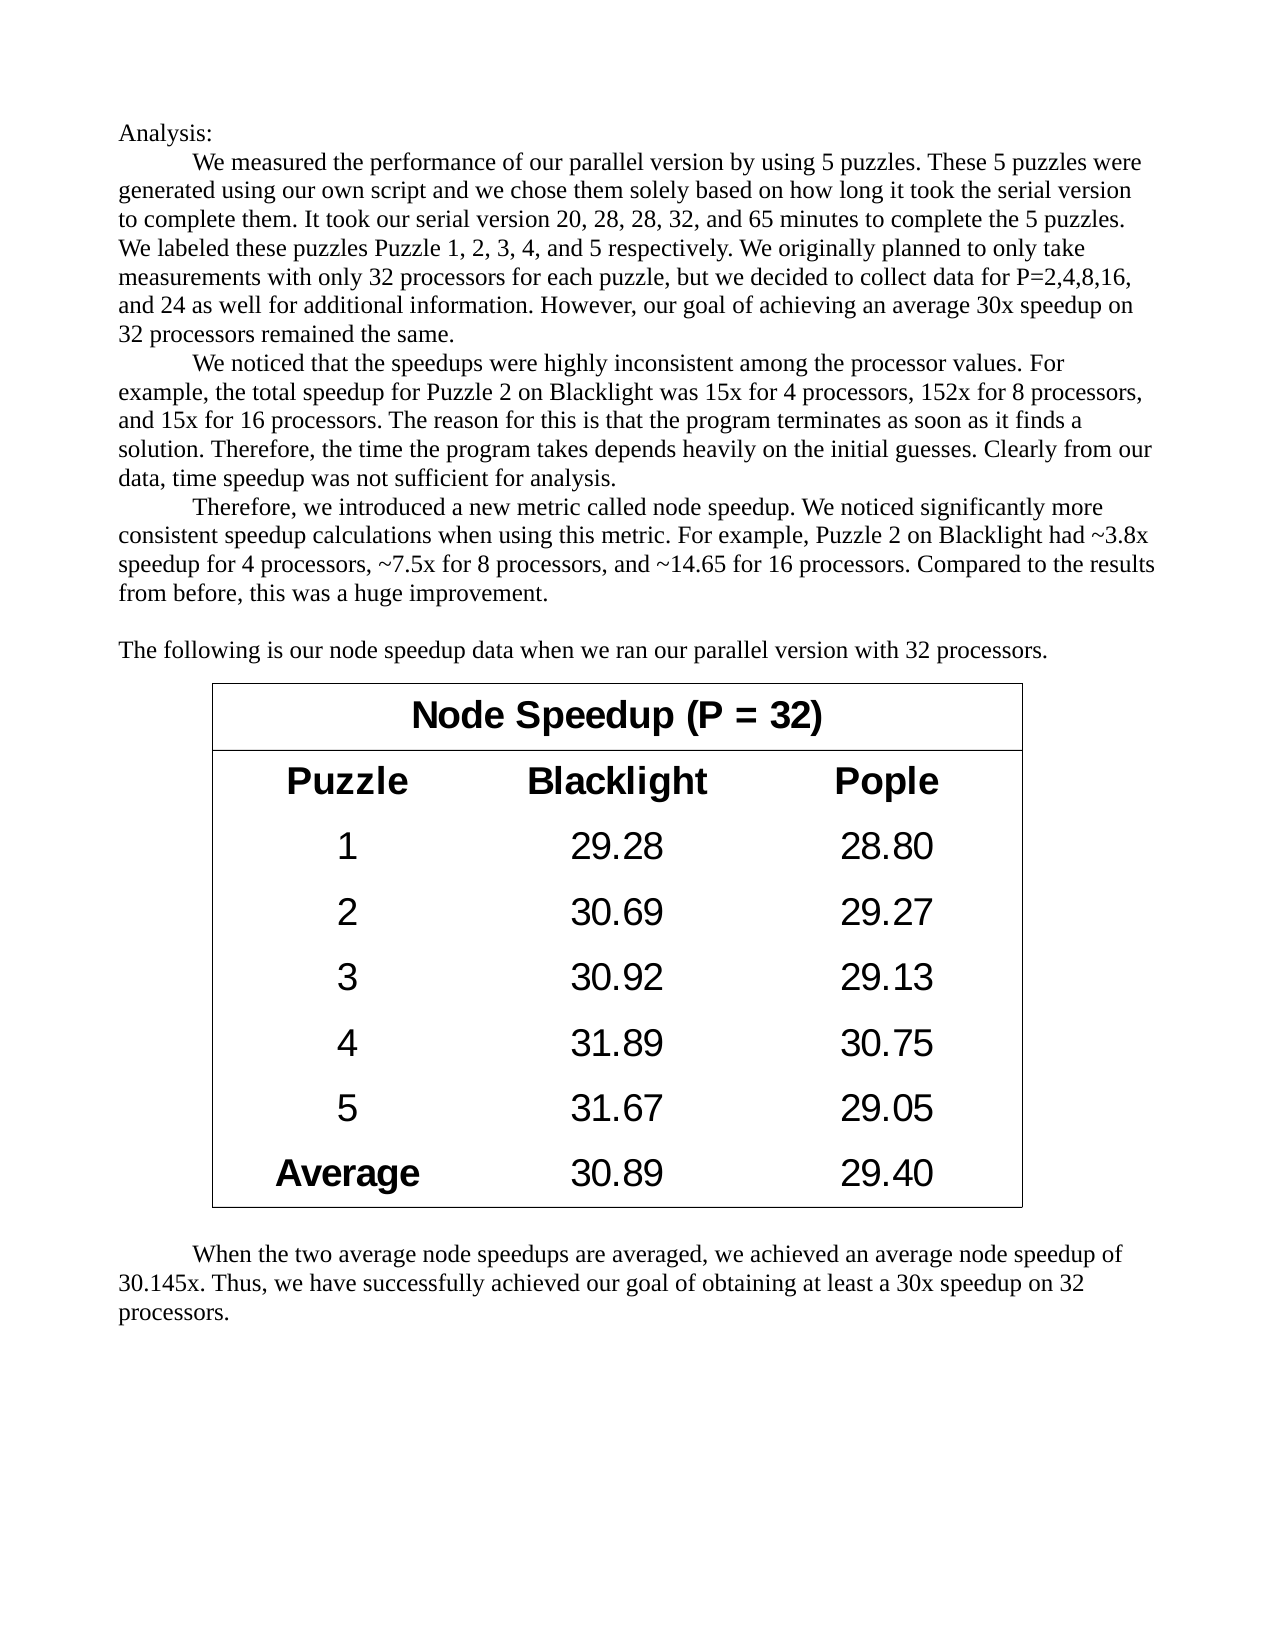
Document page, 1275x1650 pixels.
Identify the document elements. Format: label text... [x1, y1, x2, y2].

text When the two average node speedups are averaged, we achieved an average node speedup of 30.145x. Thus, we have successfully achieved our goal of obtaining at least a 30x speedup on 32 processors. [118, 1239, 1157, 1326]
text Therefore, we introduced a new metric called node speedup. We noticed significantly more consistent speedup calculations when using this metric. For example, Puzzle 2 on Blacklight had ~3.8x speedup for 4 processors, ~7.5x for 8 processors, and ~14.65 for 16 processors. Compared to the results from before, this was a huge improvement. [118, 492, 1157, 607]
text We measured the performance of our parallel version by using 5 puzzles. These 5 puzzles were generated using our own script and we chose them solely based on how long it took the serial version to complete them. It took our serial version 20, 28, 28, 32, and 65 minutes to complete the 5 puzzles. We labeled these puzzles Puzzle 1, 2, 3, 4, and 5 respectively. We originally planned to only take measurements with only 32 processors for each puzzle, but we decided to collect data for P=2,4,8,16, and 24 as well for additional information. However, our goal of achieving an average 30x speedup on 32 processors remained the same. [118, 147, 1157, 348]
text We noticed that the speedups were highly inconsistent among the processor values. For example, the total speedup for Puzzle 2 on Blacklight was 15x for 4 processors, 152x for 8 processors, and 15x for 16 processors. The reason for this is that the program terminates as soon as it finds a solution. Therefore, the time the program takes depends heavily on the initial guesses. Clearly from our data, time speedup was not sufficient for analysis. [118, 348, 1157, 492]
text The following is our node speedup data when we ran our parallel version with 32 processors. [118, 636, 1157, 664]
text Analysis: [118, 118, 1157, 147]
